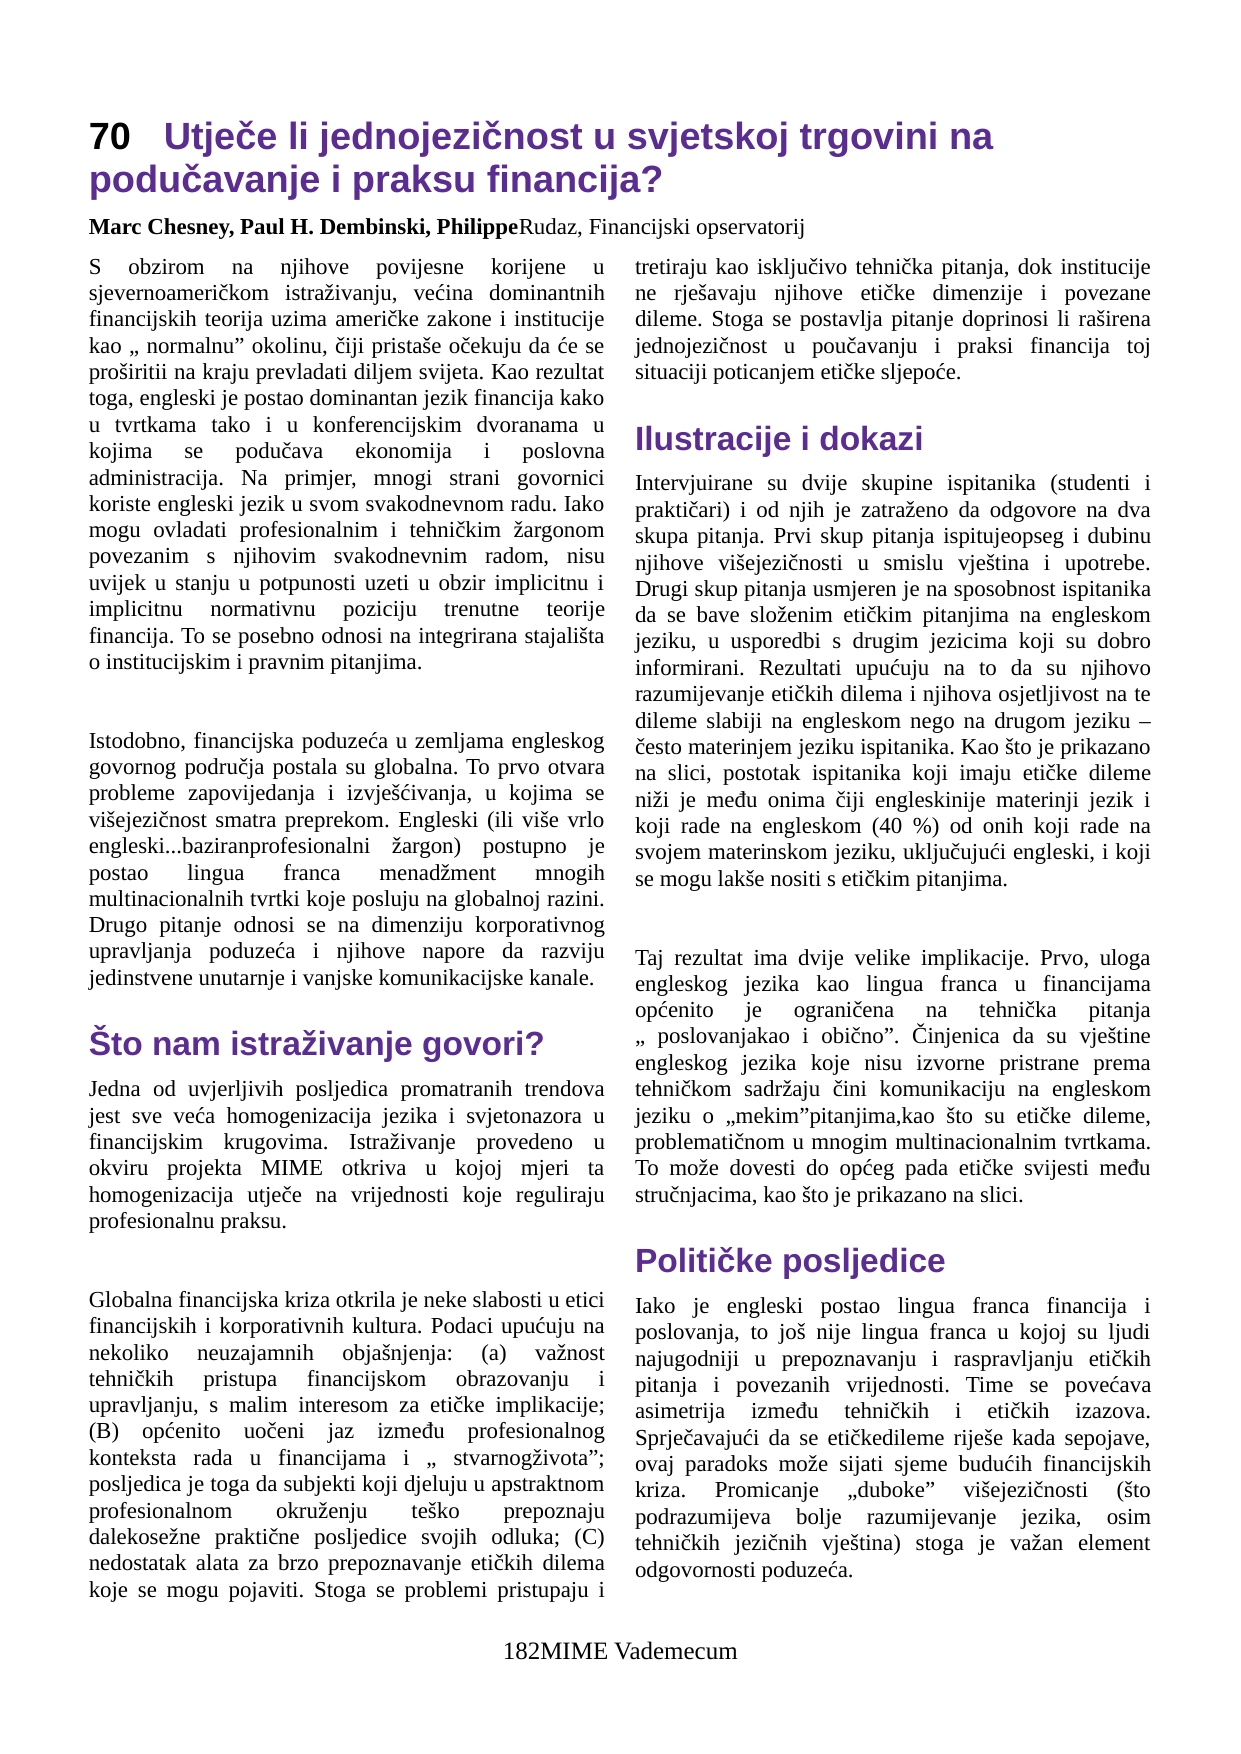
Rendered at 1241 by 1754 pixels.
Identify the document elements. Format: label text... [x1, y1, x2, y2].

subtitle Utječe li jednojezičnost u svjetskoj trgovini na podučavanje i praksu financija? [88, 113, 1152, 201]
text Iako je engleski postao lingua franca financija i poslovanja, to još nije lingua franca u kojoj su ljudi najugodniji u prepoznavanju i raspravljanju etičkih pitanja i povezanih vrijednosti. Time se povećava asimetrija između tehničkih i etičkih izazova. Sprječavajući da se etičkedileme riješe kada sepojave, ovaj paradoks može sijati sjeme budućih financijskih kriza. Promicanje „duboke” višejezičnosti (što podrazumijeva bolje razumijevanje jezika, osim tehničkih jezičnih vještina) stoga je važan element odgovornosti poduzeća. [635, 1292, 1152, 1582]
text tretiraju kao isključivo tehnička pitanja, dok institucije ne rješavaju njihove etičke dimenzije i povezane dileme. Stoga se postavlja pitanje doprinosi li raširena jednojezičnost u poučavanju i praksi financija toj situaciji poticanjem etičke sljepoće. [635, 253, 1152, 384]
text Intervjuirane su dvije skupine ispitanika (studenti i praktičari) i od njih je zatraženo da odgovore na dva skupa pitanja. Prvi skup pitanja ispitujeopseg i dubinu njihove višejezičnosti u smislu vještina i upotrebe. Drugi skup pitanja usmjeren je na sposobnost ispitanika da se bave složenim etičkim pitanjima na engleskom jeziku, u usporedbi s drugim jezicima koji su dobro informirani. Rezultati upućuju na to da su njihovo razumijevanje etičkih dilema i njihova osjetljivost na te dileme slabiji na engleskom nego na drugom jeziku – često materinjem jeziku ispitanika. Kao što je prikazano na slici, postotak ispitanika koji imaju etičke dileme niži je među onima čiji engleskinije materinji jezik i koji rade na engleskom (40 %) od onih koji rade na svojem materinskom jeziku, uključujući engleski, i koji se mogu lakše nositi s etičkim pitanjima. [635, 469, 1152, 891]
text Marc Chesney, Paul H. Dembinski, PhilippeRudaz, Financijski opservatorij [88, 213, 1152, 240]
text S obzirom na njihove povijesne korijene u sjevernoameričkom istraživanju, većina dominantnih financijskih teorija uzima američke zakone i institucije kao „ normalnu” okolinu, čiji pristaše očekuju da će se proširitii na kraju prevladati diljem svijeta. Kao rezultat toga, engleski je postao dominantan jezik financija kako u tvrtkama tako i u konferencijskim dvoranama u kojima se podučava ekonomija i poslovna administracija. Na primjer, mnogi strani govornici koriste engleski jezik u svom svakodnevnom radu. Iako mogu ovladati profesionalnim i tehničkim žargonom povezanim s njihovim svakodnevnim radom, nisu uvijek u stanju u potpunosti uzeti u obzir implicitnu i implicitnu normativnu poziciju trenutne teorije financija. To se posebno odnosi na integrirana stajališta o institucijskim i pravnim pitanjima. [88, 253, 605, 674]
subtitle Što nam istraživanje govori? [88, 1024, 605, 1063]
text Istodobno, financijska poduzeća u zemljama engleskog govornog područja postala su globalna. To prvo otvara probleme zapovijedanja i izvješćivanja, u kojima se višejezičnost smatra preprekom. Engleski (ili više vrlo engleski...baziranprofesionalni žargon) postupno je postao lingua franca menadžment mnogih multinacionalnih tvrtki koje posluju na globalnoj razini. Drugo pitanje odnosi se na dimenziju korporativnog upravljanja poduzeća i njihove napore da razviju jedinstvene unutarnje i vanjske komunikacijske kanale. [88, 727, 605, 990]
subtitle Političke posljedice [635, 1241, 1152, 1279]
text Jedna od uvjerljivih posljedica promatranih trendova jest sve veća homogenizacija jezika i svjetonazora u financijskim krugovima. Istraživanje provedeno u okviru projekta MIME otkriva u kojoj mjeri ta homogenizacija utječe na vrijednosti koje reguliraju profesionalnu praksu. [88, 1075, 605, 1233]
text Globalna financijska kriza otkrila je neke slabosti u etici financijskih i korporativnih kultura. Podaci upućuju na nekoliko neuzajamnih objašnjenja: (a) važnost tehničkih pristupa financijskom obrazovanju i upravljanju, s malim interesom za etičke implikacije; (B) općenito uočeni jaz između profesionalnog konteksta rada u financijama i „ stvarnogživota”; posljedica je toga da subjekti koji djeluju u apstraktnom profesionalnom okruženju teško prepoznaju dalekosežne praktične posljedice svojih odluka; (C) nedostatak alata za brzo prepoznavanje etičkih dilema koje se mogu pojaviti. Stoga se problemi pristupaju i [88, 1286, 605, 1602]
text Taj rezultat ima dvije velike implikacije. Prvo, uloga engleskog jezika kao lingua franca u financijama općenito je ograničena na tehnička pitanja „ poslovanjakao i obično”. Činjenica da su vještine engleskog jezika koje nisu izvorne pristrane prema tehničkom sadržaju čini komunikaciju na engleskom jeziku o „mekim”pitanjima,kao što su etičke dileme, problematičnom u mnogim multinacionalnim tvrtkama. To može dovesti do općeg pada etičke svijesti među stručnjacima, kao što je prikazano na slici. [635, 943, 1152, 1207]
subtitle Ilustracije i dokazi [635, 418, 1152, 457]
